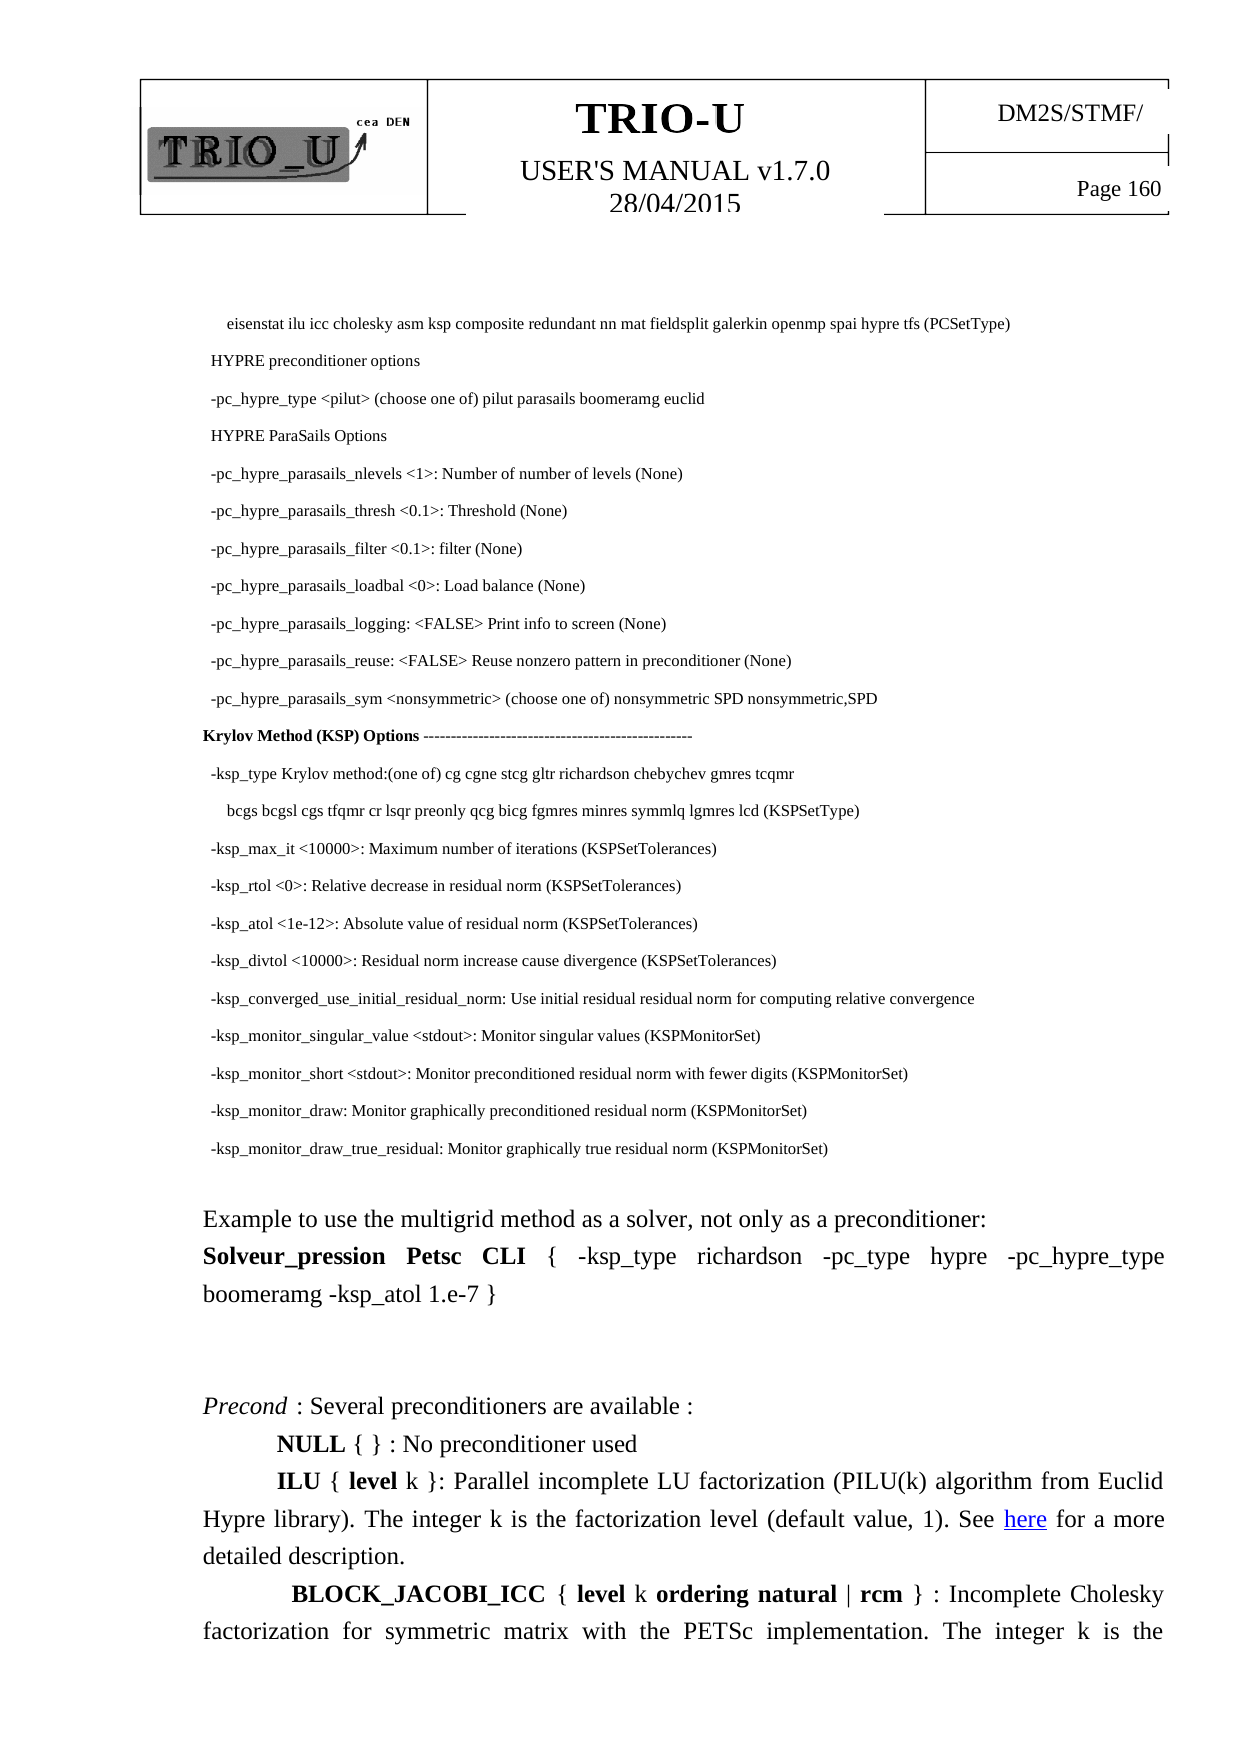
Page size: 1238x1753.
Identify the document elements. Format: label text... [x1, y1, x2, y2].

text -ksp_divtol <10000>: Residual norm increase cause divergence (KSPSetTolerances) [203, 933, 1165, 970]
text eisenstat ilu icc cholesky asm ksp composite redundant nn mat fieldsplit galerkin openmp spai hypre tfs (PCSetType) [203, 295, 1165, 333]
text Precond : Several preconditioners are available : [203, 1383, 1165, 1420]
text -pc_hypre_parasails_nlevels <1>: Number of number of levels (None) [203, 445, 1165, 483]
text NULL { } : No preconditioner used [203, 1420, 1165, 1458]
text HYPRE preconditioner options [203, 333, 1165, 370]
text -pc_hypre_parasails_filter <0.1>: filter (None) [203, 520, 1165, 558]
text -ksp_monitor_draw: Monitor graphically preconditioned residual norm (KSPMonitorSet) [203, 1083, 1165, 1120]
text -ksp_max_it <10000>: Maximum number of iterations (KSPSetTolerances) [203, 820, 1165, 858]
text bcgs bcgsl cgs tfqmr cr lsqr preonly qcg bicg fgmres minres symmlq lgmres lcd (KSPSetType) [203, 783, 1165, 820]
text Krylov Method (KSP) Options ------------------------------------------------- [203, 708, 1165, 745]
text -pc_hypre_parasails_thresh <0.1>: Threshold (None) [203, 483, 1165, 520]
text -pc_hypre_parasails_loadbal <0>: Load balance (None) [203, 558, 1165, 595]
text -pc_hypre_parasails_logging: <FALSE> Print info to screen (None) [203, 595, 1165, 633]
text -pc_hypre_type <pilut> (choose one of) pilut parasails boomeramg euclid [203, 370, 1165, 408]
text -ksp_monitor_singular_value <stdout>: Monitor singular values (KSPMonitorSet) [203, 1008, 1165, 1045]
text HYPRE ParaSails Options [203, 408, 1165, 445]
text Solveur_pression Petsc CLI { -ksp_type richardson -pc_type hypre -pc_hypre_type boomeramg -ksp_atol 1.e-7 } [203, 1233, 1165, 1308]
text ILU { level k }: Parallel incomplete LU factorization (PILU(k) algorithm from Euclid Hypre library). The integer k is the factorization level (default value, 1). See here for a more detailed description. [203, 1458, 1165, 1570]
text -ksp_atol <1e-12>: Absolute value of residual norm (KSPSetTolerances) [203, 895, 1165, 933]
text -pc_hypre_parasails_sym <nonsymmetric> (choose one of) nonsymmetric SPD nonsymmetric,SPD [203, 670, 1165, 708]
text -ksp_monitor_draw_true_residual: Monitor graphically true residual norm (KSPMonitorSet) [203, 1120, 1165, 1158]
text -ksp_monitor_short <stdout>: Monitor preconditioned residual norm with fewer digits (KSPMonitorSet) [203, 1045, 1165, 1083]
text -ksp_rtol <0>: Relative decrease in residual norm (KSPSetTolerances) [203, 858, 1165, 895]
text -ksp_converged_use_initial_residual_norm: Use initial residual residual norm for computing relative convergence [203, 970, 1165, 1008]
text -ksp_type Krylov method:(one of) cg cgne stcg gltr richardson chebychev gmres tcqmr [203, 745, 1165, 783]
text BLOCK_JACOBI_ICC { level k ordering natural | rcm } : Incomplete Cholesky factorization for symmetric matrix with the PETSc implementation. The integer k is the [203, 1570, 1165, 1645]
text Example to use the multigrid method as a solver, not only as a preconditioner: [203, 1195, 1165, 1233]
text -pc_hypre_parasails_reuse: <FALSE> Reuse nonzero pattern in preconditioner (None) [203, 633, 1165, 670]
